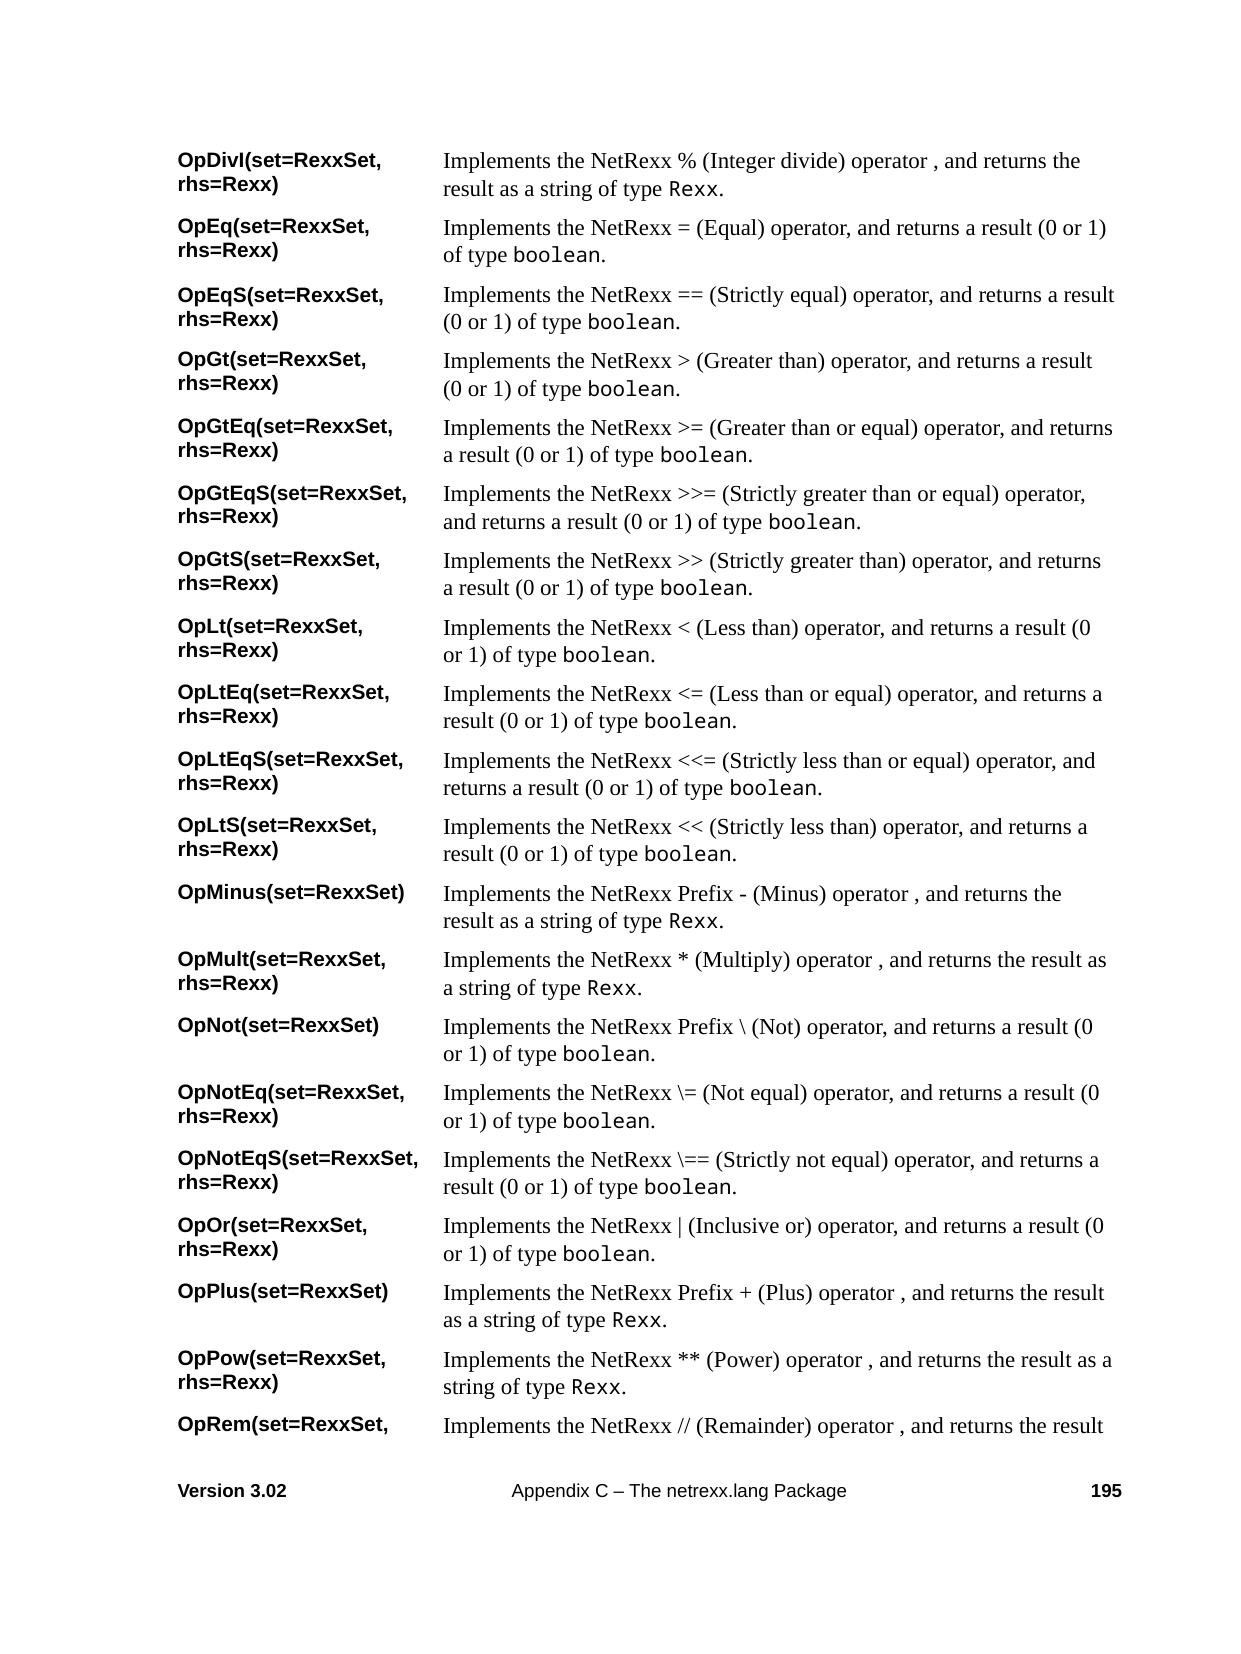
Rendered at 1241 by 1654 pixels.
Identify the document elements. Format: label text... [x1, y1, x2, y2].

table_cell OpNotEq(set=RexxSet, rhs=Rexx) [177, 1080, 443, 1146]
table_cell Implements the NetRexx * (Multiply) operator , and returns the result as a string of type Rexx. [443, 946, 1122, 1013]
table_cell Implements the NetRexx Prefix \ (Not) operator, and returns a result (0 or 1) of type boolean. [443, 1013, 1122, 1079]
table_cell Implements the NetRexx >= (Greater than or equal) operator, and returns a result (0 or 1) of type boolean. [443, 414, 1122, 480]
table_cell OpNot(set=RexxSet) [177, 1013, 443, 1079]
table_cell Implements the NetRexx Prefix - (Minus) operator , and returns the result as a string of type Rexx. [443, 880, 1122, 946]
table_cell OpLtEq(set=RexxSet, rhs=Rexx) [177, 680, 443, 747]
table_cell Implements the NetRexx <<= (Strictly less than or equal) operator, and returns a result (0 or 1) of type boolean. [443, 747, 1122, 813]
table_cell OpDivI(set=RexxSet, rhs=Rexx) [177, 148, 443, 214]
table_cell Implements the NetRexx \= (Not equal) operator, and returns a result (0 or 1) of type boolean. [443, 1080, 1122, 1146]
table_cell Implements the NetRexx >> (Strictly greater than) operator, and returns a result (0 or 1) of type boolean. [443, 547, 1122, 613]
table_cell OpMult(set=RexxSet, rhs=Rexx) [177, 946, 443, 1013]
table_cell OpEq(set=RexxSet, rhs=Rexx) [177, 214, 443, 281]
table_cell Implements the NetRexx | (Inclusive or) operator, and returns a result (0 or 1) of type boolean. [443, 1213, 1122, 1279]
table_cell Implements the NetRexx % (Integer divide) operator , and returns the result as a string of type Rexx. [443, 148, 1122, 214]
table_cell Implements the NetRexx < (Less than) operator, and returns a result (0 or 1) of type boolean. [443, 614, 1122, 680]
table_cell Implements the NetRexx = (Equal) operator, and returns a result (0 or 1) of type boolean. [443, 214, 1122, 281]
table_cell OpEqS(set=RexxSet, rhs=Rexx) [177, 281, 443, 347]
table_cell Implements the NetRexx \== (Strictly not equal) operator, and returns a result (0 or 1) of type boolean. [443, 1146, 1122, 1213]
table_cell Implements the NetRexx >>= (Strictly greater than or equal) operator, and returns a result (0 or 1) of type boolean. [443, 480, 1122, 547]
table_cell Implements the NetRexx << (Strictly less than) operator, and returns a result (0 or 1) of type boolean. [443, 813, 1122, 880]
table_cell OpGtEq(set=RexxSet, rhs=Rexx) [177, 414, 443, 480]
table_cell Implements the NetRexx // (Remainder) operator , and returns the result [443, 1412, 1122, 1439]
table_cell OpLtEqS(set=RexxSet, rhs=Rexx) [177, 747, 443, 813]
table_cell OpLt(set=RexxSet, rhs=Rexx) [177, 614, 443, 680]
table_cell OpLtS(set=RexxSet, rhs=Rexx) [177, 813, 443, 880]
table_cell OpPlus(set=RexxSet) [177, 1279, 443, 1346]
table_cell Implements the NetRexx Prefix + (Plus) operator , and returns the result as a string of type Rexx. [443, 1279, 1122, 1346]
table_cell Implements the NetRexx > (Greater than) operator, and returns a result (0 or 1) of type boolean. [443, 347, 1122, 414]
table_cell OpNotEqS(set=RexxSet, rhs=Rexx) [177, 1146, 443, 1213]
table_cell OpPow(set=RexxSet, rhs=Rexx) [177, 1346, 443, 1412]
table_cell OpGt(set=RexxSet, rhs=Rexx) [177, 347, 443, 414]
table_cell Implements the NetRexx ** (Power) operator , and returns the result as a string of type Rexx. [443, 1346, 1122, 1412]
table_cell OpOr(set=RexxSet, rhs=Rexx) [177, 1213, 443, 1279]
table_cell Implements the NetRexx == (Strictly equal) operator, and returns a result (0 or 1) of type boolean. [443, 281, 1122, 347]
table_cell OpGtEqS(set=RexxSet, rhs=Rexx) [177, 480, 443, 547]
table_cell Implements the NetRexx <= (Less than or equal) operator, and returns a result (0 or 1) of type boolean. [443, 680, 1122, 747]
table_cell OpGtS(set=RexxSet, rhs=Rexx) [177, 547, 443, 613]
table_cell OpRem(set=RexxSet, [177, 1412, 443, 1439]
table_cell OpMinus(set=RexxSet) [177, 880, 443, 946]
